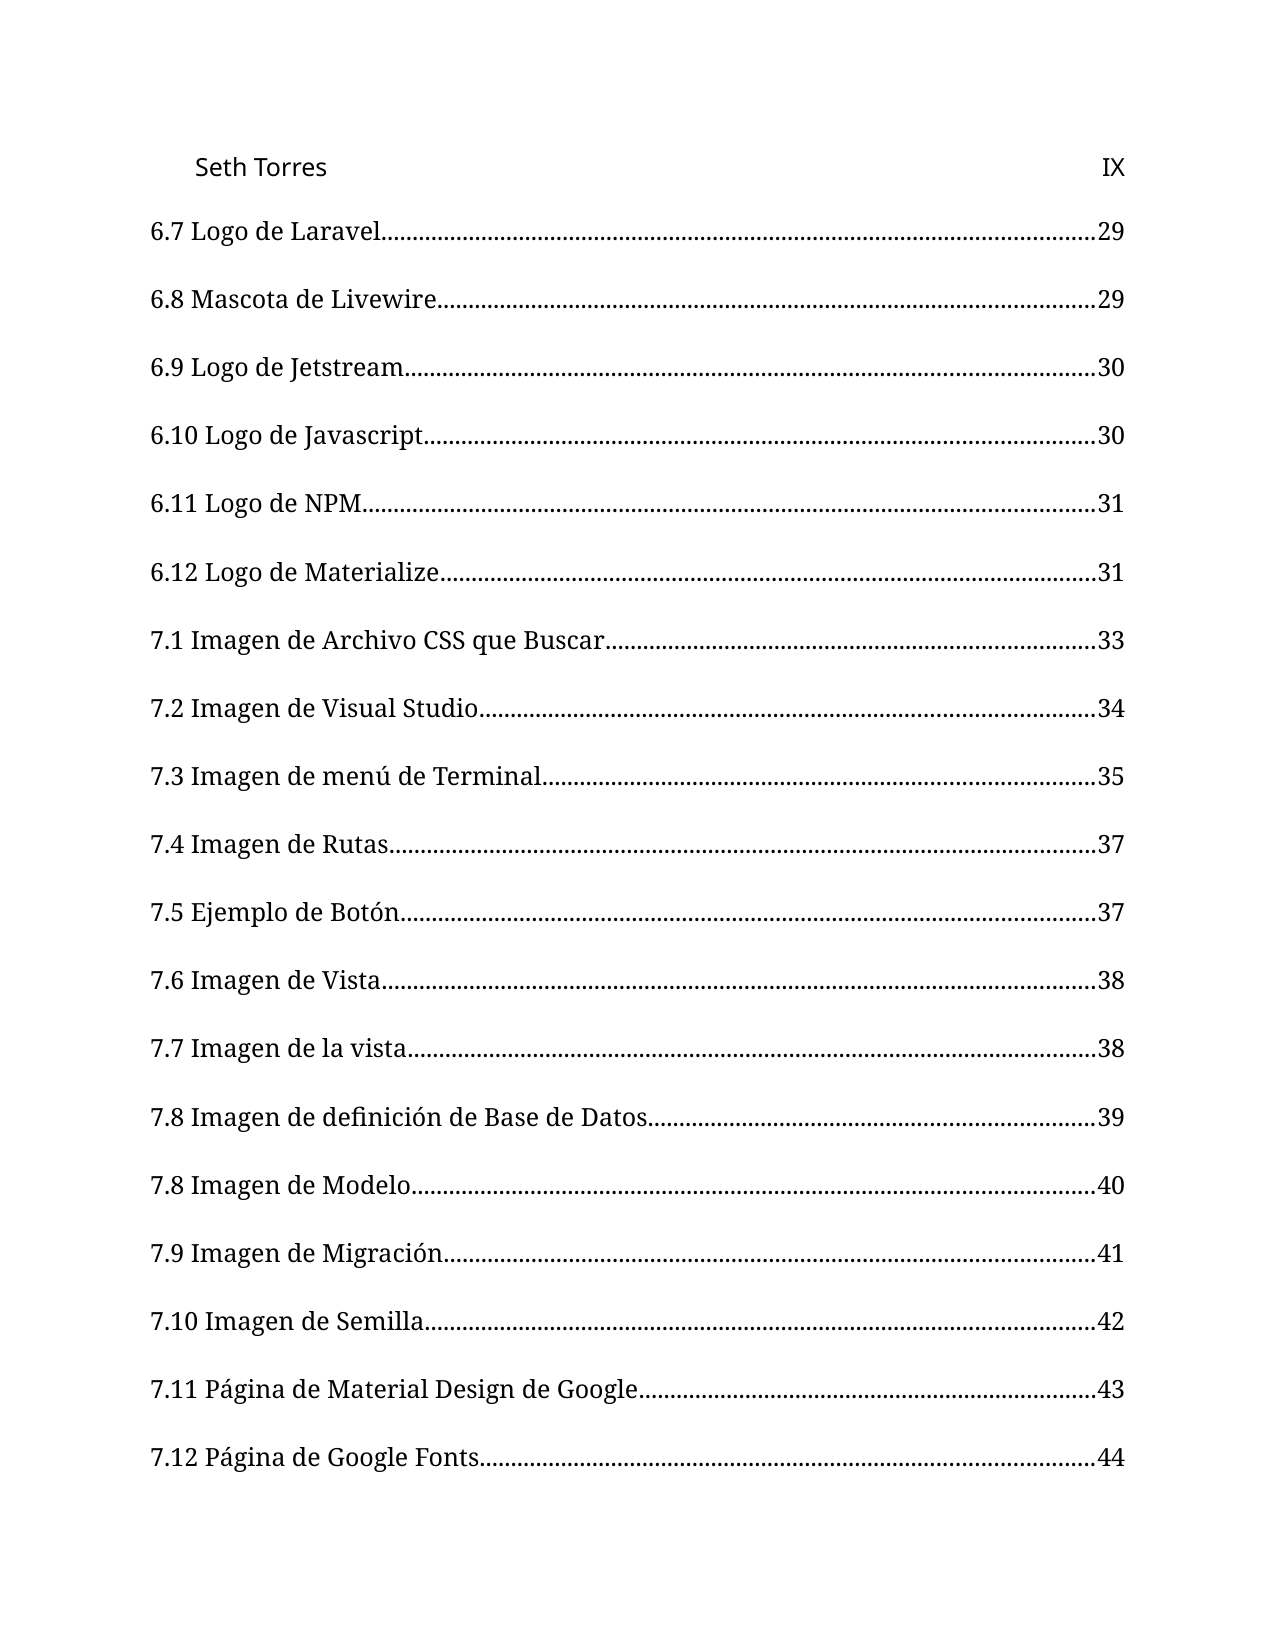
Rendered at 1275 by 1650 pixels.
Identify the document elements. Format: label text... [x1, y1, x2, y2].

text 7.8 Imagen de definición de Base de Datos 39 [150, 1099, 1125, 1133]
text 7.9 Imagen de Migración 41 [150, 1235, 1125, 1269]
text 7.1 Imagen de Archivo CSS que Buscar 33 [150, 622, 1125, 656]
text 7.11 Página de Material Design de Google 43 [150, 1372, 1125, 1406]
text 7.2 Imagen de Visual Studio 34 [150, 690, 1125, 724]
text 6.7 Logo de Laravel 29 [150, 213, 1125, 248]
text 7.4 Imagen de Rutas 37 [150, 827, 1125, 861]
text 7.10 Imagen de Semilla 42 [150, 1303, 1125, 1338]
text 6.12 Logo de Materialize 31 [150, 554, 1125, 588]
text 6.8 Mascota de Livewire 29 [150, 282, 1125, 316]
text 7.12 Página de Google Fonts 44 [150, 1440, 1125, 1474]
text 7.5 Ejemplo de Botón 37 [150, 895, 1125, 929]
text 6.11 Logo de NPM 31 [150, 486, 1125, 520]
text 7.7 Imagen de la vista 38 [150, 1031, 1125, 1065]
text 6.9 Logo de Jetstream 30 [150, 350, 1125, 384]
text 7.8 Imagen de Modelo 40 [150, 1167, 1125, 1201]
text 7.6 Imagen de Vista 38 [150, 963, 1125, 997]
text 6.10 Logo de Javascript 30 [150, 418, 1125, 452]
text 7.3 Imagen de menú de Terminal 35 [150, 758, 1125, 793]
